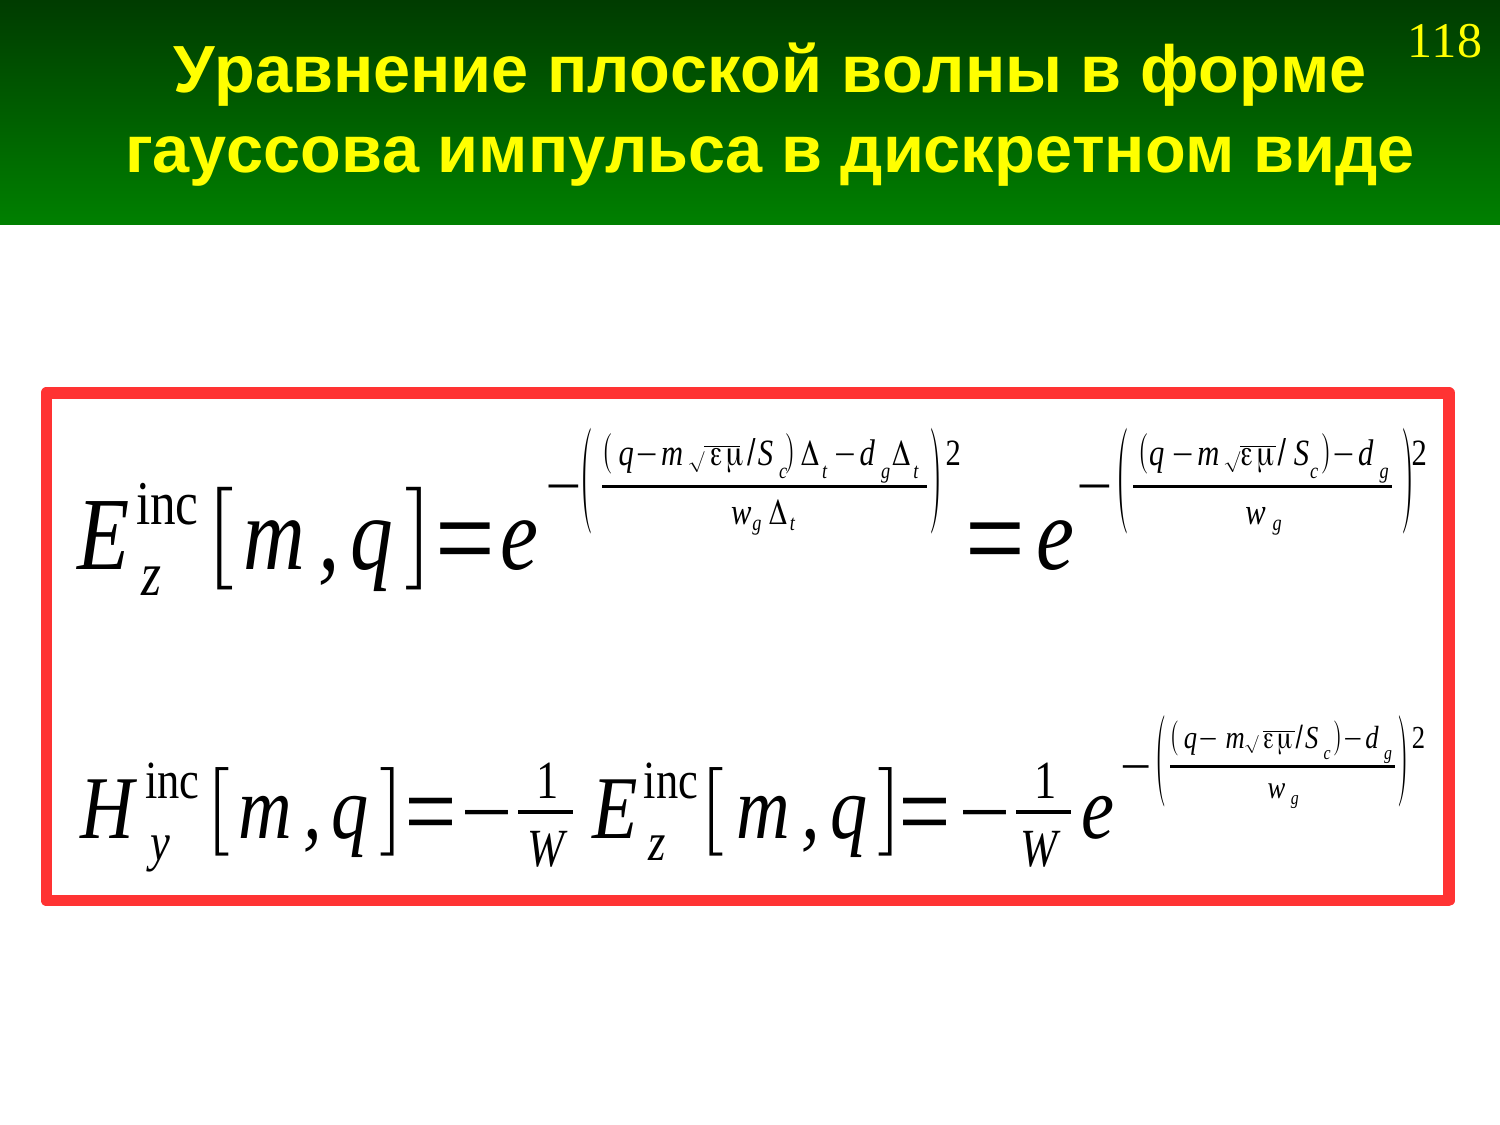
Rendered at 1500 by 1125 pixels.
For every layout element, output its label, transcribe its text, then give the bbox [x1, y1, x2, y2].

title Уравнение плоской волны в форме гауссова импульса в дискретном виде [100, 7, 1441, 204]
chart [56, 714, 1443, 878]
chart [52, 426, 1443, 609]
